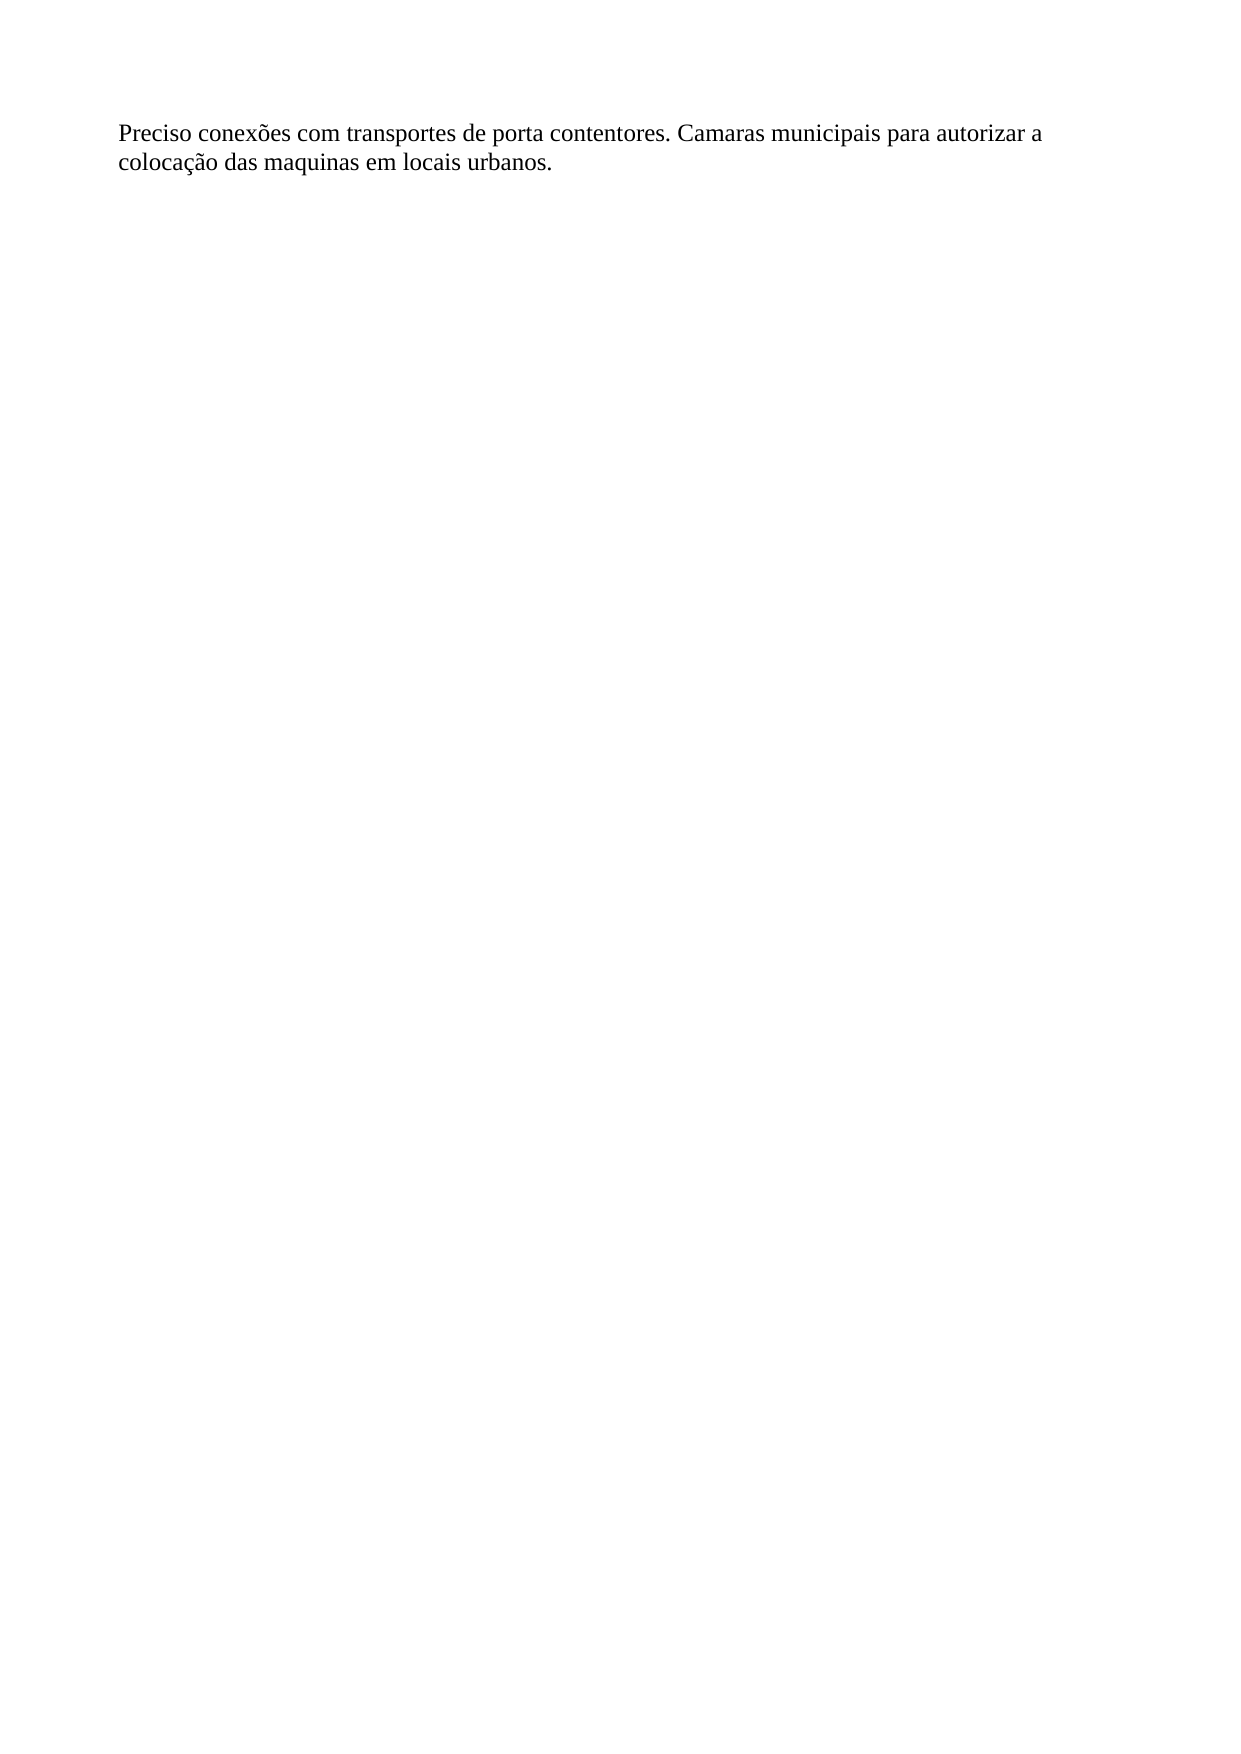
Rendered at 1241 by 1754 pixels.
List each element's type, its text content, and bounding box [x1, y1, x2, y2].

text Preciso conexões com transportes de porta contentores. Camaras municipais para autorizar a colocação das maquinas em locais urbanos. [118, 118, 1122, 176]
